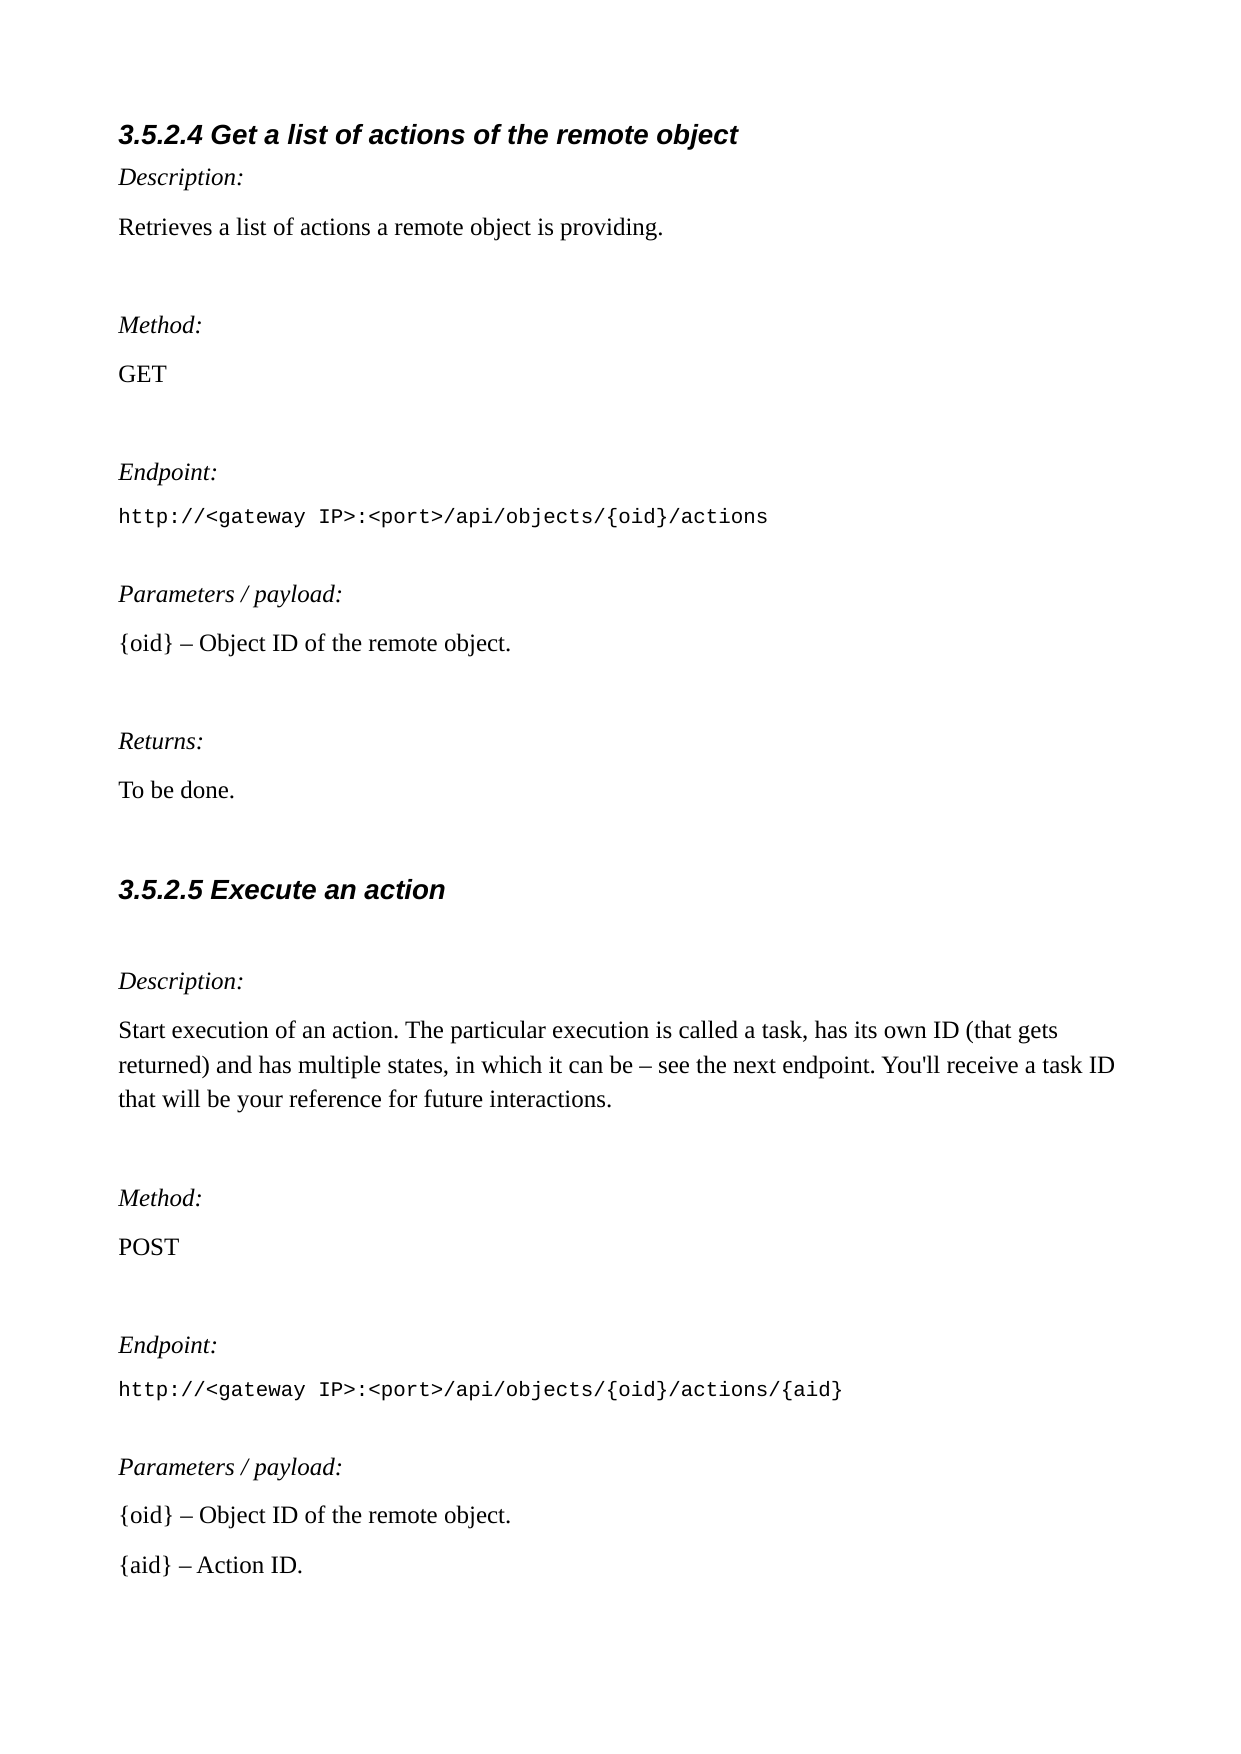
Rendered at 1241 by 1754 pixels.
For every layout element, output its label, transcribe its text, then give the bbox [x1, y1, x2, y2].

text Parameters / payload: [118, 1452, 1122, 1480]
text {aid} – Action ID. [118, 1550, 1122, 1578]
subtitle 3.5.2.5 Execute an action [118, 873, 1122, 905]
text Description: [118, 162, 1122, 191]
text {oid} – Object ID of the remote object. [118, 628, 1122, 656]
text Start execution of an action. The particular execution is called a task, has its own ID (that gets returned) and has multiple states, in which it can be – see the next endpoint. You'll receive a task ID that will be your reference for future interactions. [118, 1016, 1122, 1113]
text GET [118, 359, 1122, 387]
text Method: [118, 1183, 1122, 1211]
text Method: [118, 310, 1122, 338]
text {oid} – Object ID of the remote object. [118, 1501, 1122, 1529]
text Returns: [118, 726, 1122, 754]
text http://<gateway IP>:<port>/api/objects/{oid}/actions [118, 506, 1122, 529]
text http://<gateway IP>:<port>/api/objects/{oid}/actions/{aid} [118, 1379, 1122, 1402]
text Parameters / payload: [118, 579, 1122, 607]
text Retrieves a list of actions a remote object is providing. [118, 212, 1122, 240]
subtitle 3.5.2.4 Get a list of actions of the remote object [118, 118, 1122, 150]
text Description: [118, 966, 1122, 995]
text Endpoint: [118, 1330, 1122, 1358]
text POST [118, 1232, 1122, 1260]
text To be done. [118, 775, 1122, 804]
text Endpoint: [118, 457, 1122, 486]
